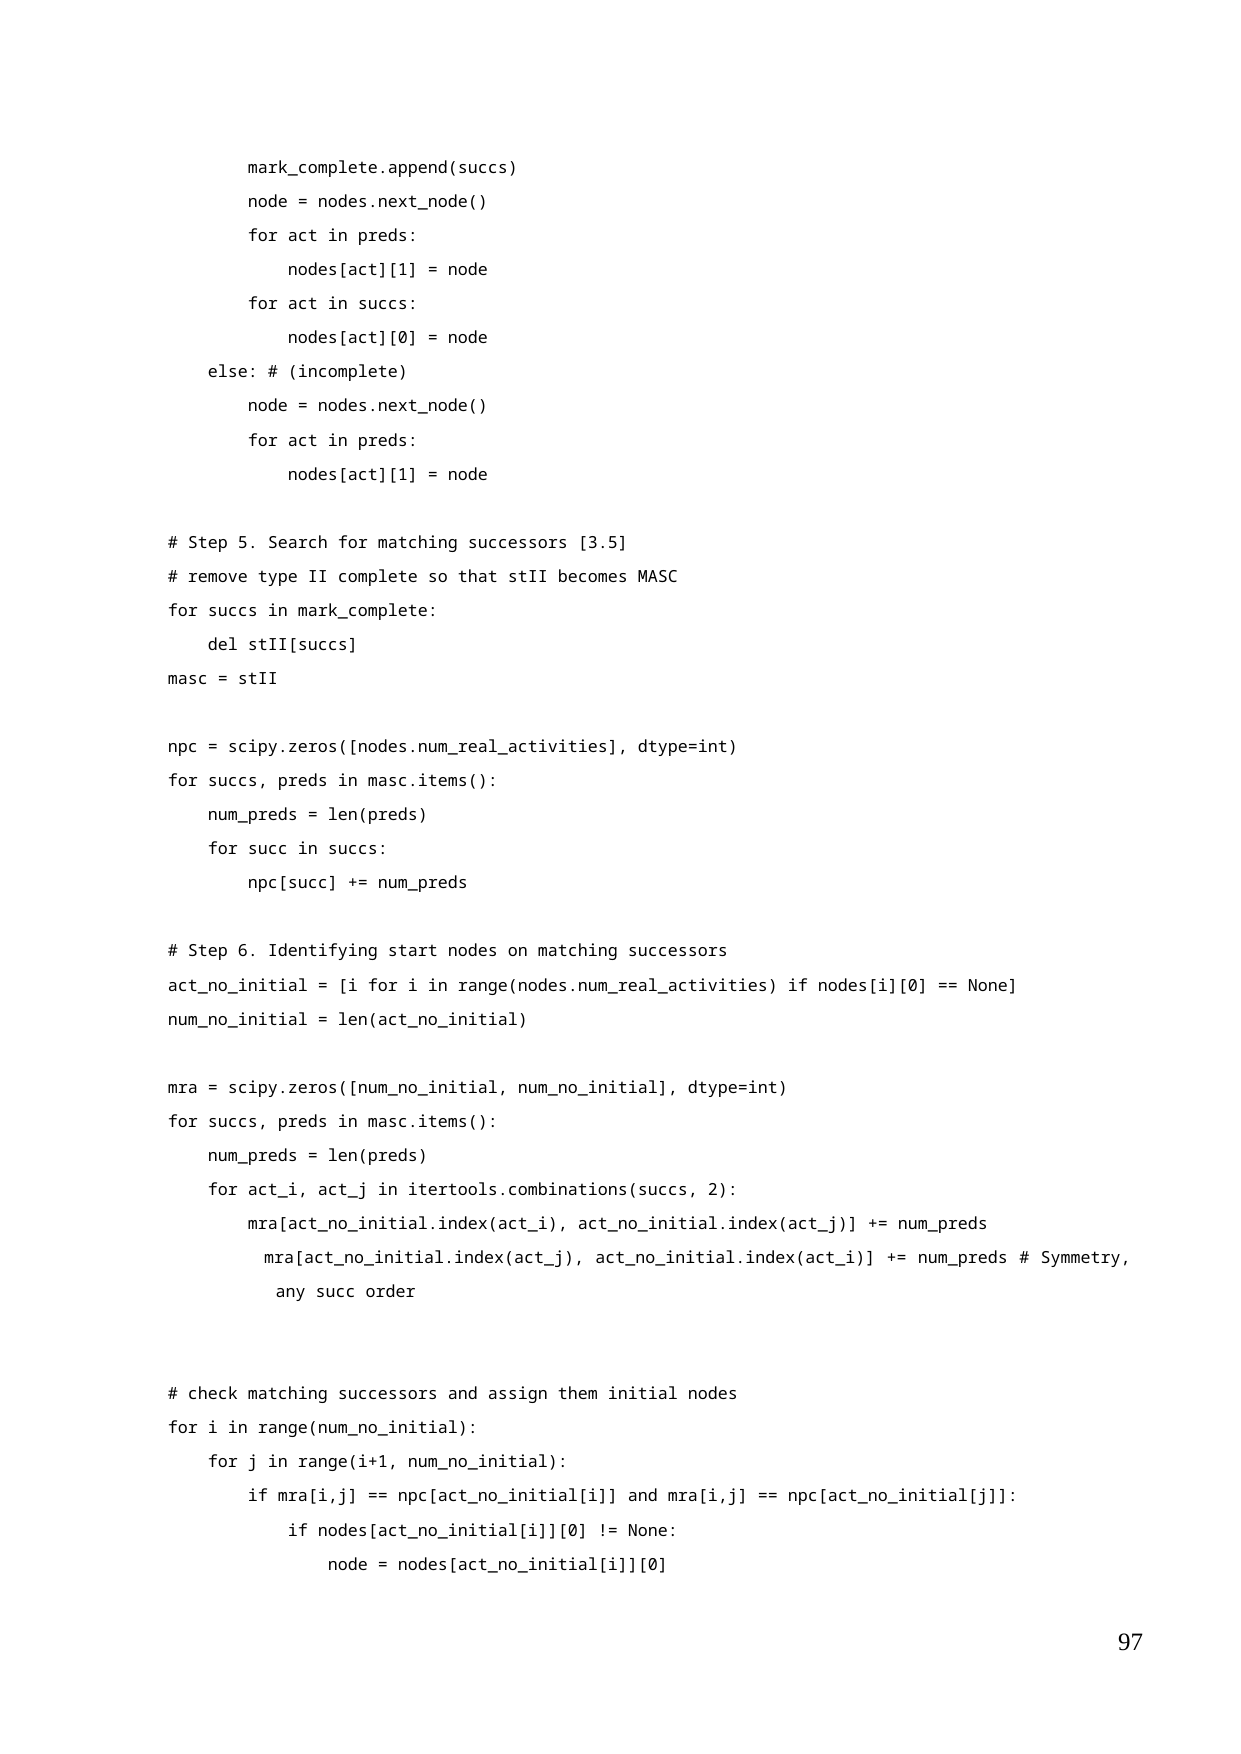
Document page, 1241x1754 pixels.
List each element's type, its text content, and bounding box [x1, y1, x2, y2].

text node = nodes.next_node() [128, 190, 1143, 212]
text for succs, preds in masc.items(): [128, 769, 1143, 791]
text # Step 5. Search for matching successors [3.5] [128, 530, 1143, 553]
text for succ in succs: [128, 837, 1143, 859]
text nodes[act][1] = node [128, 258, 1143, 281]
text for j in range(i+1, num_no_initial): [128, 1450, 1143, 1473]
text mra = scipy.zeros([num_no_initial, num_no_initial], dtype=int) [128, 1075, 1143, 1098]
text num_preds = len(preds) [128, 1143, 1143, 1166]
text del stII[succs] [128, 632, 1143, 655]
text for act in preds: [128, 428, 1143, 451]
text # Step 6. Identifying start nodes on matching successors [128, 939, 1143, 962]
text mra[act_no_initial.index(act_j), act_no_initial.index(act_i)] += num_preds # Symmetry, any succ order [128, 1246, 1143, 1302]
text mark_complete.append(succs) [128, 156, 1143, 178]
text for succs, preds in masc.items(): [128, 1109, 1143, 1132]
text nodes[act][1] = node [128, 462, 1143, 485]
text nodes[act][0] = node [128, 326, 1143, 349]
text mra[act_no_initial.index(act_i), act_no_initial.index(act_j)] += num_preds [128, 1212, 1143, 1234]
text npc = scipy.zeros([nodes.num_real_activities], dtype=int) [128, 735, 1143, 757]
text # check matching successors and assign them initial nodes [128, 1382, 1143, 1404]
text for act in preds: [128, 224, 1143, 246]
text for i in range(num_no_initial): [128, 1416, 1143, 1439]
text masc = stII [128, 667, 1143, 689]
text # remove type II complete so that stII becomes MASC [128, 564, 1143, 587]
text else: # (incomplete) [128, 360, 1143, 383]
text node = nodes[act_no_initial[i]][0] [128, 1552, 1143, 1575]
text for succs in mark_complete: [128, 598, 1143, 621]
text for act_i, act_j in itertools.combinations(succs, 2): [128, 1177, 1143, 1200]
text act_no_initial = [i for i in range(nodes.num_real_activities) if nodes[i][0] == None] [128, 973, 1143, 996]
text if nodes[act_no_initial[i]][0] != None: [128, 1518, 1143, 1541]
text num_preds = len(preds) [128, 803, 1143, 826]
text node = nodes.next_node() [128, 394, 1143, 417]
text npc[succ] += num_preds [128, 871, 1143, 894]
text num_no_initial = len(act_no_initial) [128, 1007, 1143, 1030]
text for act in succs: [128, 292, 1143, 314]
text if mra[i,j] == npc[act_no_initial[i]] and mra[i,j] == npc[act_no_initial[j]]: [128, 1484, 1143, 1507]
